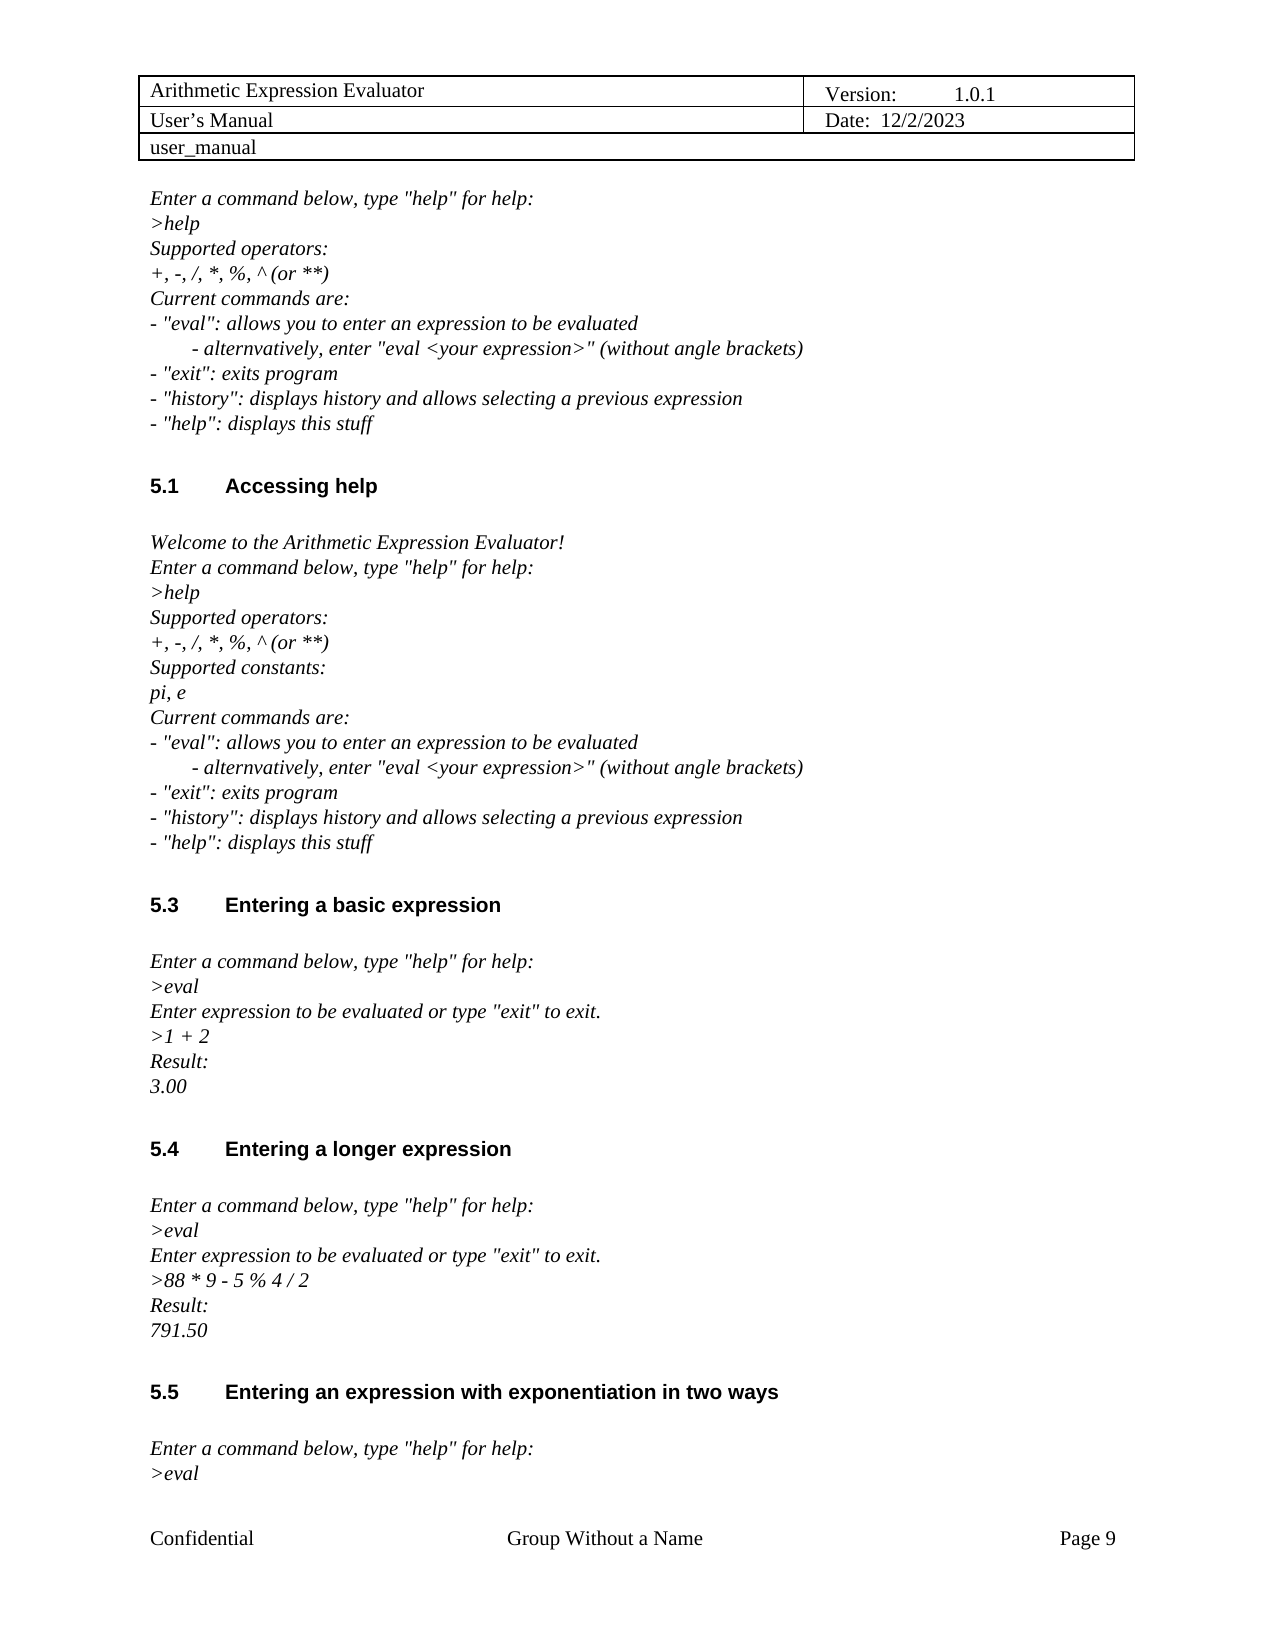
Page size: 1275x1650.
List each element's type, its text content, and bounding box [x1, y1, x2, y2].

text pi, e [150, 679, 1125, 704]
text Supported operators: [150, 235, 1125, 260]
text +, -, /, *, %, ^ (or **) [150, 629, 1125, 654]
text Enter a command below, type "help" for help: [150, 554, 1125, 579]
subtitle 5.1 Accessing help [150, 473, 1125, 498]
text >eval [150, 1460, 1125, 1485]
text >88 * 9 - 5 % 4 / 2 [150, 1267, 1125, 1292]
text - "help": displays this stuff [150, 829, 1125, 854]
text - "eval": allows you to enter an expression to be evaluated [150, 310, 1125, 335]
subtitle 5.4 Entering a longer expression [150, 1135, 1125, 1160]
text Enter expression to be evaluated or type "exit" to exit. [150, 1242, 1125, 1267]
text Supported constants: [150, 654, 1125, 679]
text Enter a command below, type "help" for help: [150, 185, 1125, 210]
text - "help": displays this stuff [150, 410, 1125, 435]
text - "history": displays history and allows selecting a previous expression [150, 385, 1125, 410]
subtitle 5.5 Entering an expression with exponentiation in two ways [150, 1379, 1125, 1404]
text - "exit": exits program [150, 779, 1125, 804]
text >1 + 2 [150, 1023, 1125, 1048]
text Current commands are: [150, 704, 1125, 729]
text >eval [150, 1217, 1125, 1242]
text Supported operators: [150, 604, 1125, 629]
text - alternvatively, enter "eval <your expression>" (without angle brackets) [150, 335, 1125, 360]
text >help [150, 210, 1125, 235]
text +, -, /, *, %, ^ (or **) [150, 260, 1125, 285]
text - alternvatively, enter "eval <your expression>" (without angle brackets) [150, 754, 1125, 779]
text Enter a command below, type "help" for help: [150, 1192, 1125, 1217]
text - "eval": allows you to enter an expression to be evaluated [150, 729, 1125, 754]
subtitle 5.3 Entering a basic expression [150, 892, 1125, 917]
text Result: [150, 1292, 1125, 1317]
text - "history": displays history and allows selecting a previous expression [150, 804, 1125, 829]
text Enter a command below, type "help" for help: [150, 948, 1125, 973]
text - "exit": exits program [150, 360, 1125, 385]
text Enter a command below, type "help" for help: [150, 1435, 1125, 1460]
text Current commands are: [150, 285, 1125, 310]
text Welcome to the Arithmetic Expression Evaluator! [150, 529, 1125, 554]
text Enter expression to be evaluated or type "exit" to exit. [150, 998, 1125, 1023]
text Result: [150, 1048, 1125, 1073]
text 3.00 [150, 1073, 1125, 1098]
text 791.50 [150, 1317, 1125, 1342]
text >help [150, 579, 1125, 604]
text >eval [150, 973, 1125, 998]
